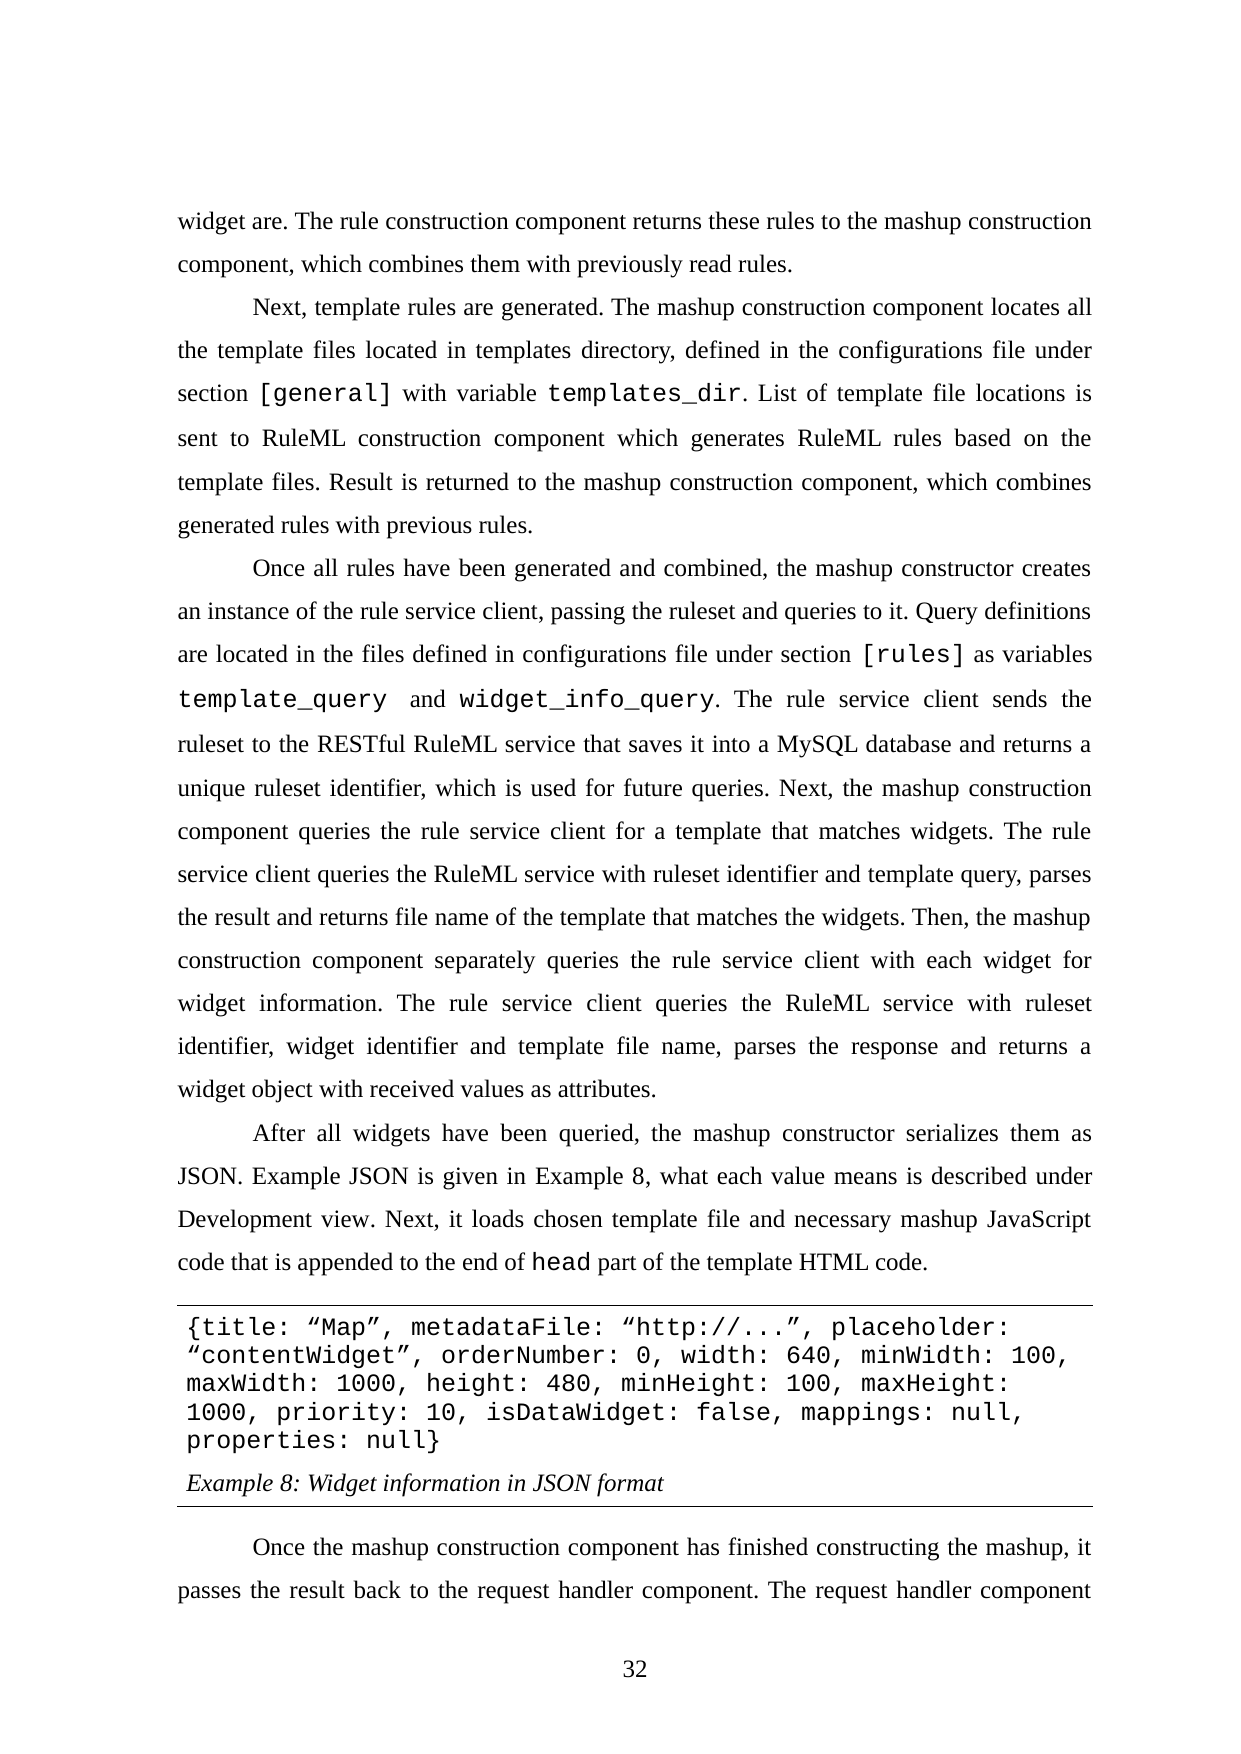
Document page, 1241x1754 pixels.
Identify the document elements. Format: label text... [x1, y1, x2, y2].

text {title: “Map”, metadataFile: “http://...”, placeholder: “contentWidget”, orderNumber: 0, width: 640, minWidth: 100, maxWidth: 1000, height: 480, minHeight: 100, maxHeight: 1000, priority: 10, isDataWidget: false, mappings: null, properties: null} [186, 1314, 1084, 1456]
text Once the mashup construction component has finished constructing the mashup, it passes the result back to the request handler component. The request handler component [177, 1507, 1093, 1604]
text Example 8: Widget information in JSON format [186, 1468, 1084, 1497]
text [177, 1293, 1093, 1305]
text widget are. The rule construction component returns these rules to the mashup construction component, which combines them with previously read rules. [177, 206, 1093, 278]
text Once all rules have been generated and combined, the mashup constructor creates an instance of the rule service client, passing the ruleset and queries to it. Query definitions are located in the files defined in configurations file under section [rules] as variables template_query and widget_info_query. The rule service client sends the ruleset to the RESTful RuleML service that saves it into a MySQL database and returns a unique ruleset identifier, which is used for future queries. Next, the mashup construction component queries the rule service client for a template that matches widgets. The rule service client queries the RuleML service with ruleset identifier and template query, parses the result and returns file name of the template that matches the widgets. Then, the mashup construction component separately queries the rule service client with each widget for widget information. The rule service client queries the RuleML service with ruleset identifier, widget identifier and template file name, parses the response and returns a widget object with received values as attributes. [177, 553, 1093, 1103]
text After all widgets have been queried, the mashup constructor serializes them as JSON. Example JSON is given in Example 8, what each value means is described under Development view. Next, it loads chosen template file and necessary mashup JavaScript code that is appended to the end of head part of the template HTML code. [177, 1118, 1093, 1278]
text Next, template rules are generated. The mashup construction component locates all the template files located in templates directory, defined in the configurations file under section [general] with variable templates_dir. List of template file locations is sent to RuleML construction component which generates RuleML rules based on the template files. Result is returned to the mashup construction component, which combines generated rules with previous rules. [177, 292, 1093, 538]
text [177, 1306, 1093, 1506]
